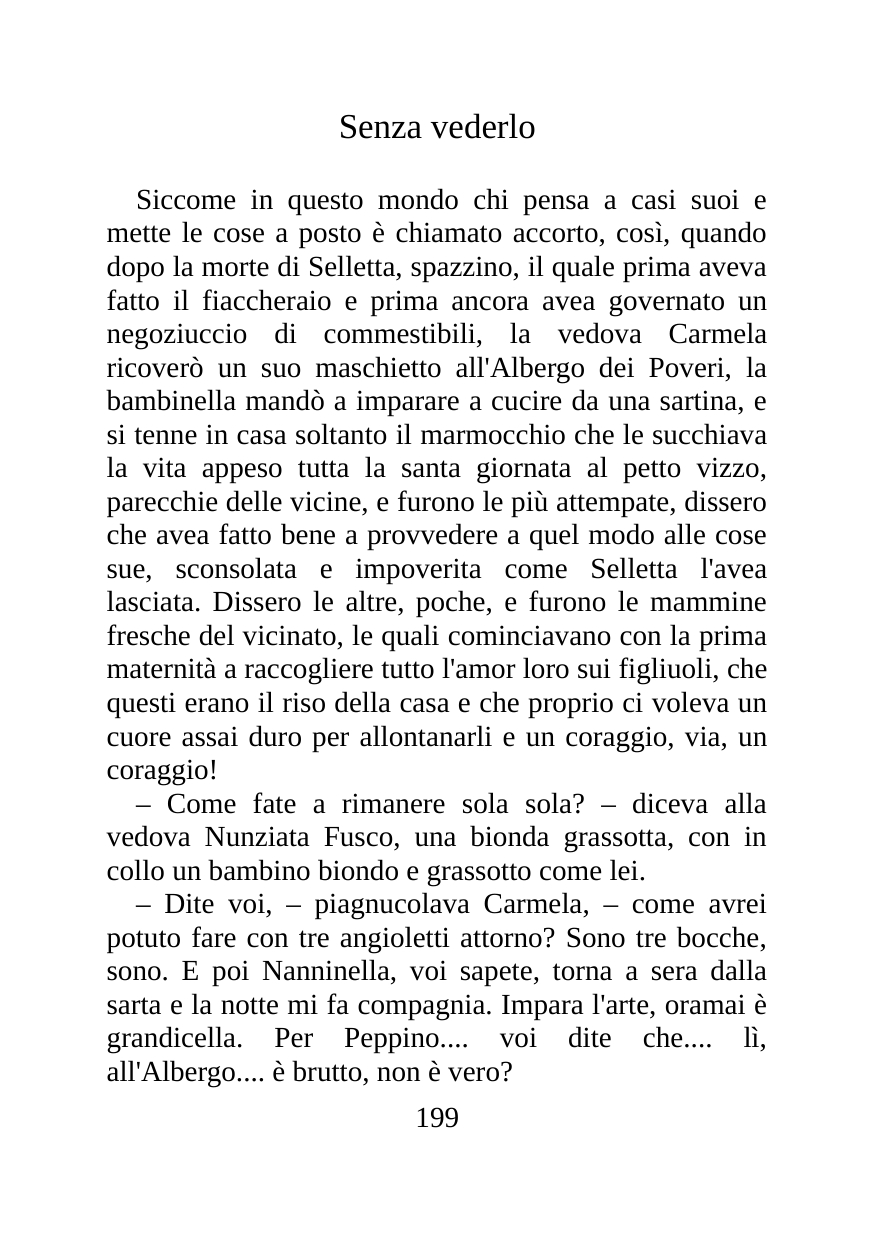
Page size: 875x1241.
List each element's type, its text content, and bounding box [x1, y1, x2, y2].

text Siccome in questo mondo chi pensa a casi suoi e mette le cose a posto è chiamato accorto, così, quando dopo la morte di Selletta, spazzino, il quale prima aveva fatto il fiaccheraio e prima ancora avea governato un negoziuccio di commestibili, la vedova Carmela ricoverò un suo maschietto all'Albergo dei Poveri, la bambinella mandò a imparare a cucire da una sartina, e si tenne in casa soltanto il marmocchio che le succhiava la vita appeso tutta la santa giornata al petto vizzo, parecchie delle vicine, e furono le più attempate, dissero che avea fatto bene a provvedere a quel modo alle cose sue, sconsolata e impoverita come Selletta l'avea lasciata. Dissero le altre, poche, e furono le mammine fresche del vicinato, le quali cominciavano con la prima maternità a raccogliere tutto l'amor loro sui figliuoli, che questi erano il riso della casa e che proprio ci voleva un cuore assai duro per allontanarli e un coraggio, via, un coraggio! [106, 182, 768, 786]
text ‒ Dite voi, ‒ piagnucolava Carmela, ‒ come avrei potuto fare con tre angioletti attorno? Sono tre bocche, sono. E poi Nanninella, voi sapete, torna a sera dalla sarta e la notte mi fa compagnia. Impara l'arte, oramai è grandicella. Per Peppino.... voi dite che.... lì, all'Albergo.... è brutto, non è vero? [106, 886, 768, 1088]
text ‒ Come fate a rimanere sola sola? ‒ diceva alla vedova Nunziata Fusco, una bionda grassotta, con in collo un bambino biondo e grassotto come lei. [106, 786, 768, 886]
subtitle Senza vederlo [106, 106, 768, 147]
